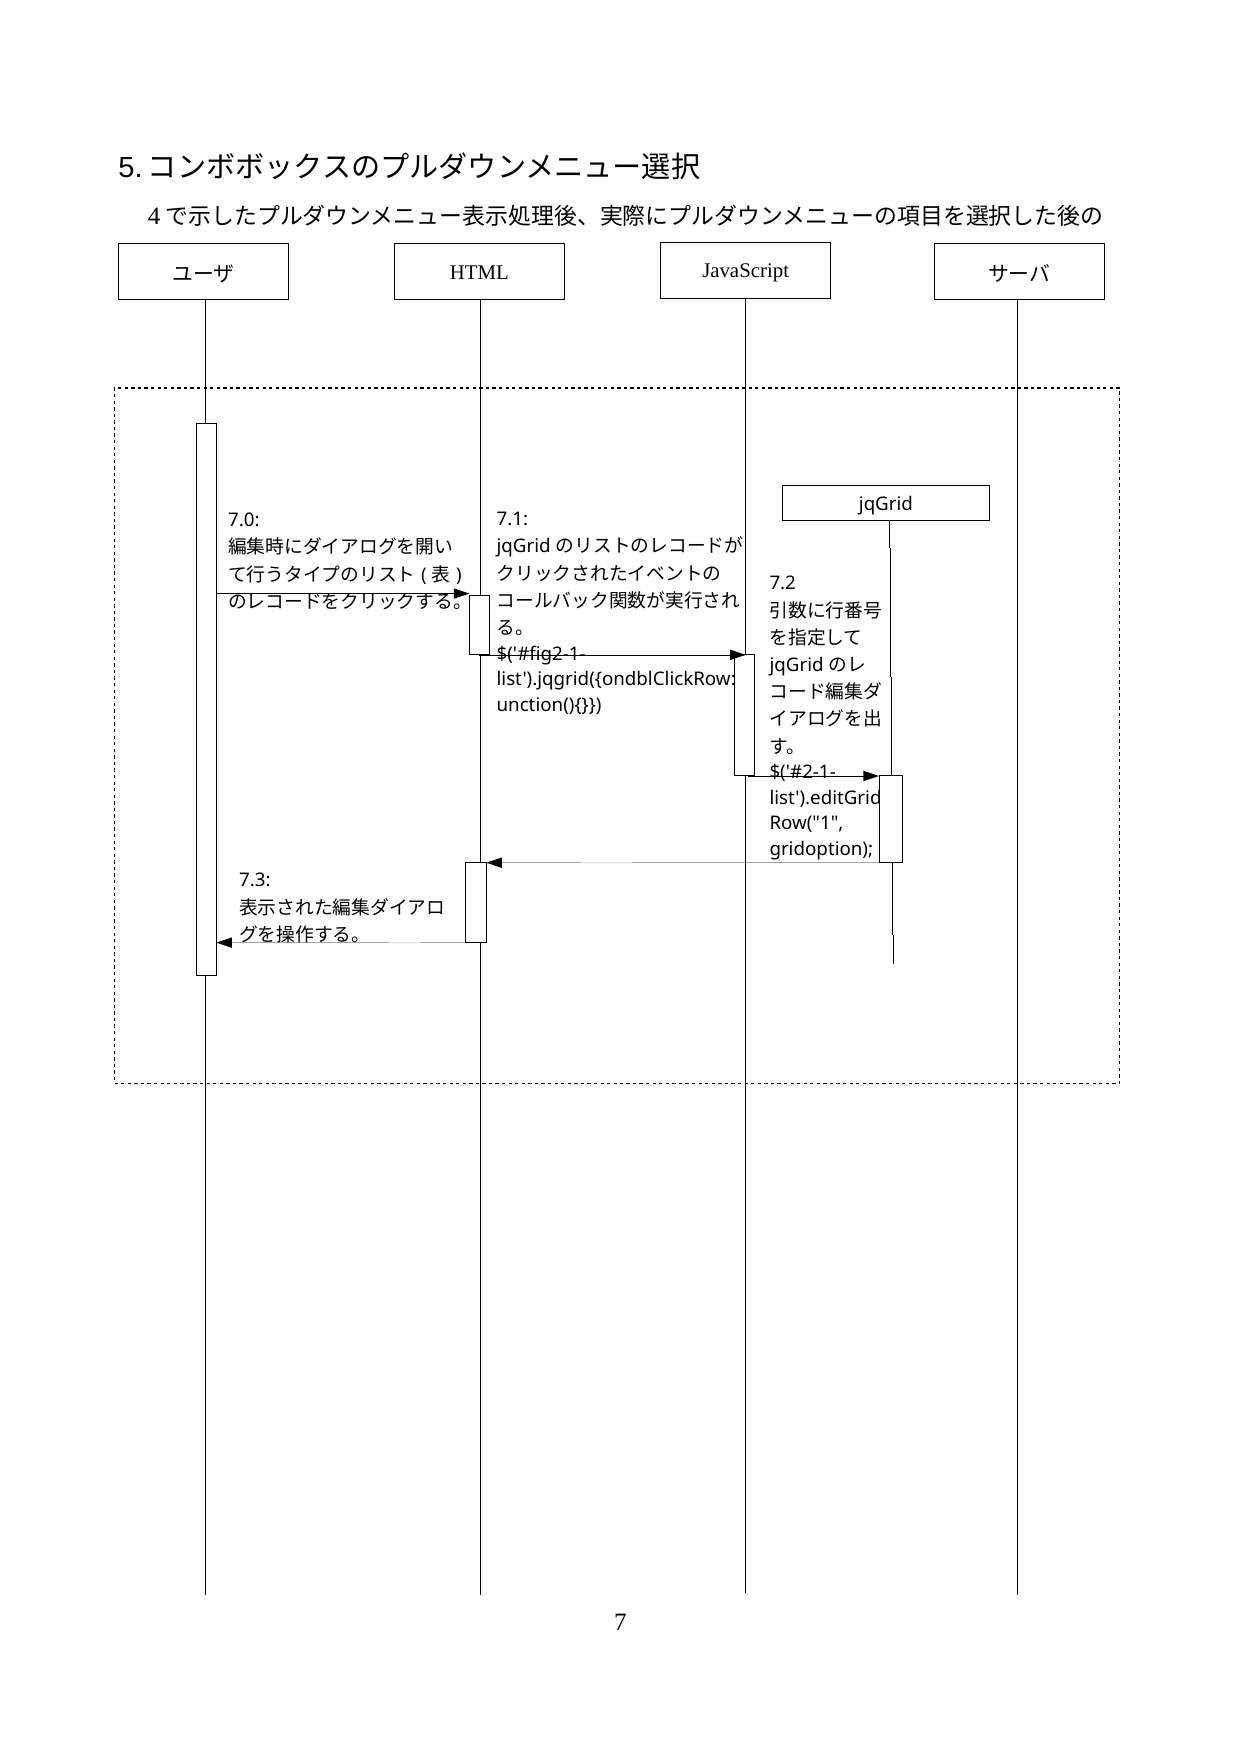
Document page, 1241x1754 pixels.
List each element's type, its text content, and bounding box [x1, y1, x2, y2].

list 4で示したプルダウンメニュー表示処理後、実際にプルダウンメニューの項目を選択した後の [118, 198, 1122, 231]
subtitle コンボボックスのプルダウンメニュー選択 [118, 143, 1122, 185]
